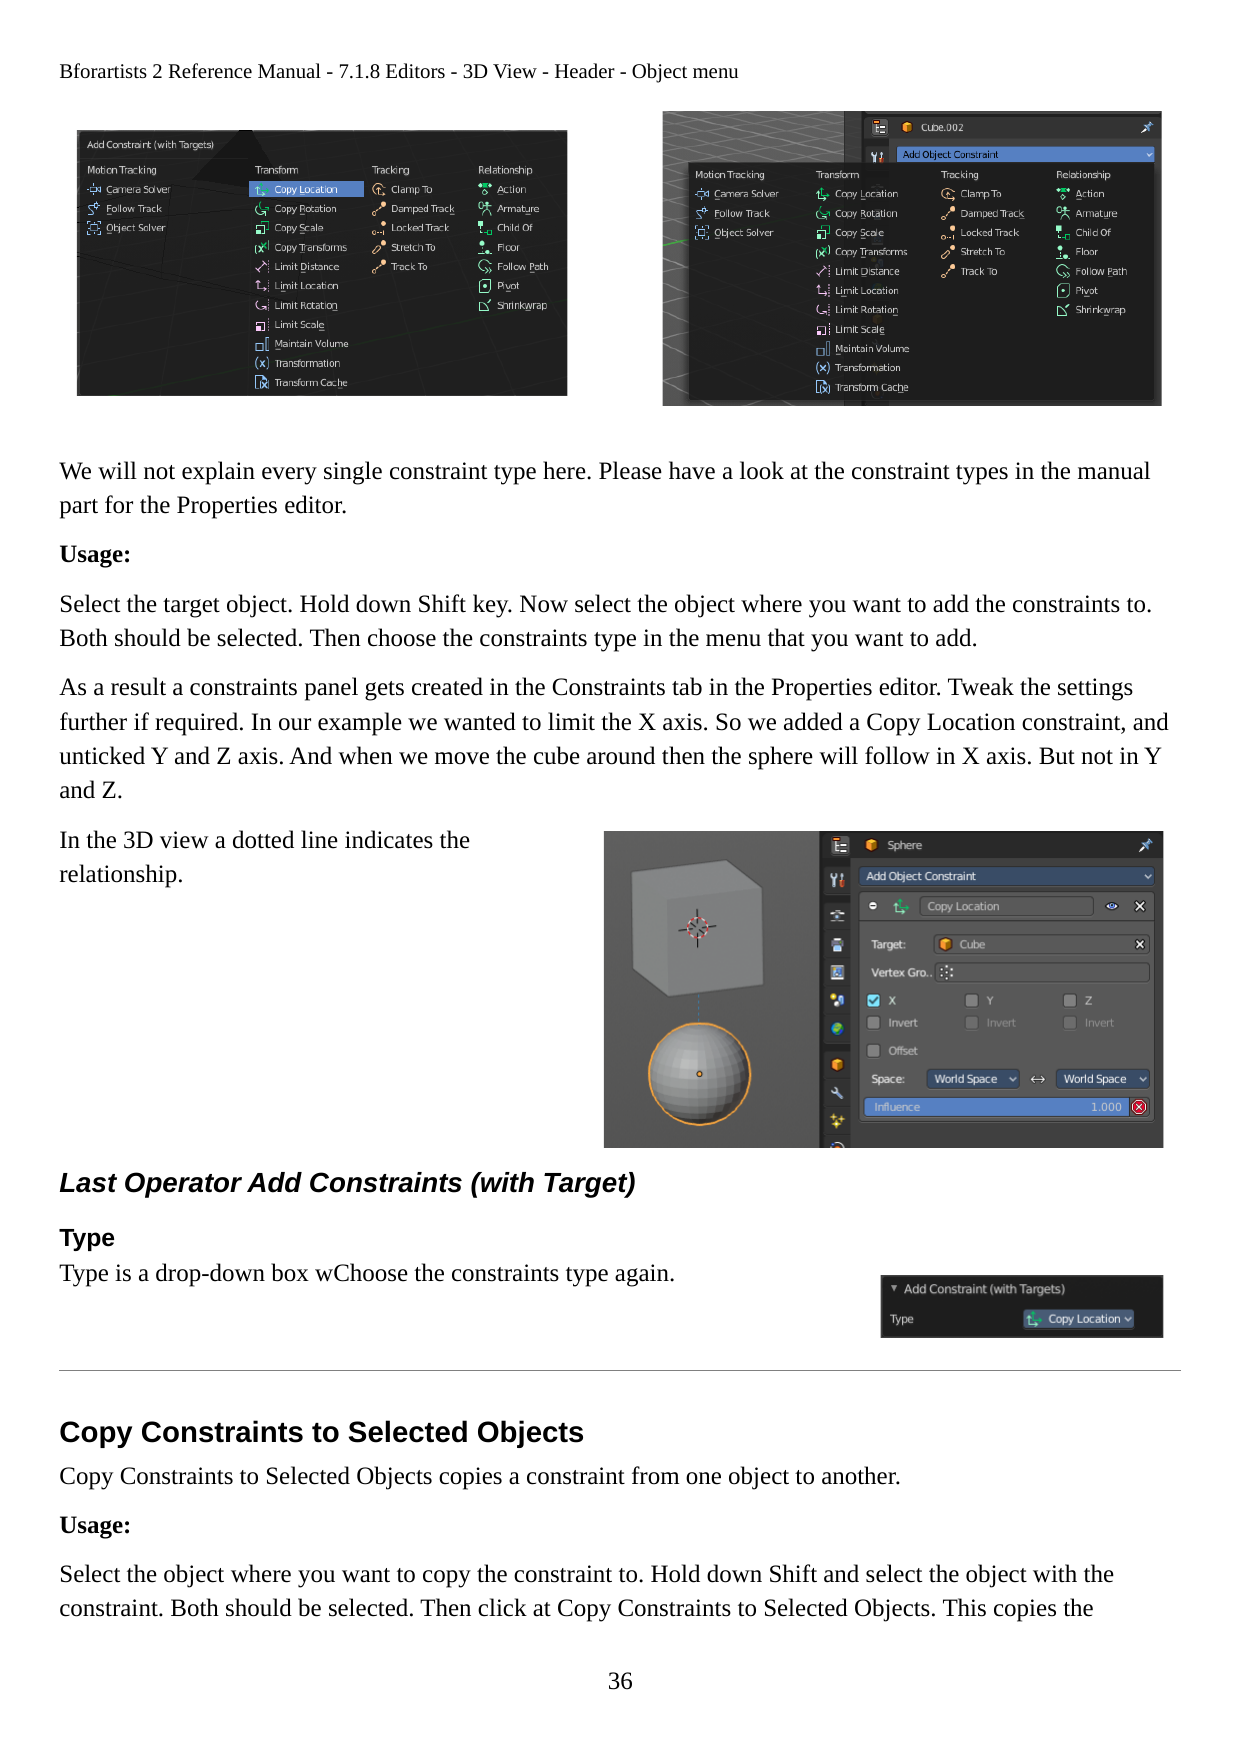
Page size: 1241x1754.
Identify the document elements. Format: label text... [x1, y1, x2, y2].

text Type is a drop-down box wChoose the constraints type again. [59, 1258, 1181, 1286]
text In the 3D view a dotted line indicates the relationship. [59, 825, 1181, 888]
text We will not explain every single constraint type here. Please have a look at the constraint types in the manual part for the Properties editor. [59, 456, 1181, 519]
picture [662, 111, 1162, 406]
picture [880, 1275, 1164, 1338]
picture [603, 831, 1164, 1148]
text Select the object where you want to copy the constraint to. Hold down Shift and select the object with the constraint. Both should be selected. Then click at Copy Constraints to Selected Objects. This copies the [59, 1559, 1181, 1622]
subtitle Type [59, 1223, 1181, 1251]
text Copy Constraints to Selected Objects copies a constraint from one object to another. [59, 1461, 1181, 1489]
picture [76, 130, 568, 396]
text Usage: [59, 1510, 1181, 1539]
text Select the target object. Hold down Shift key. Now select the object where you want to add the constraints to. Both should be selected. Then choose the constraints type in the menu that you want to add. [59, 589, 1181, 652]
text As a result a constraints panel gets created in the Constraints tab in the Properties editor. Tweak the settings further if required. In our example we wanted to limit the X axis. So we added a Copy Location constraint, and unticked Y and Z axis. And when we move the cube around then the sphere will follow in X axis. But not in Y and Z. [59, 672, 1181, 804]
text Usage: [59, 539, 1181, 568]
subtitle Last Operator Add Constraints (with Target) [59, 1166, 1181, 1198]
subtitle Copy Constraints to Selected Objects [59, 1414, 1181, 1448]
